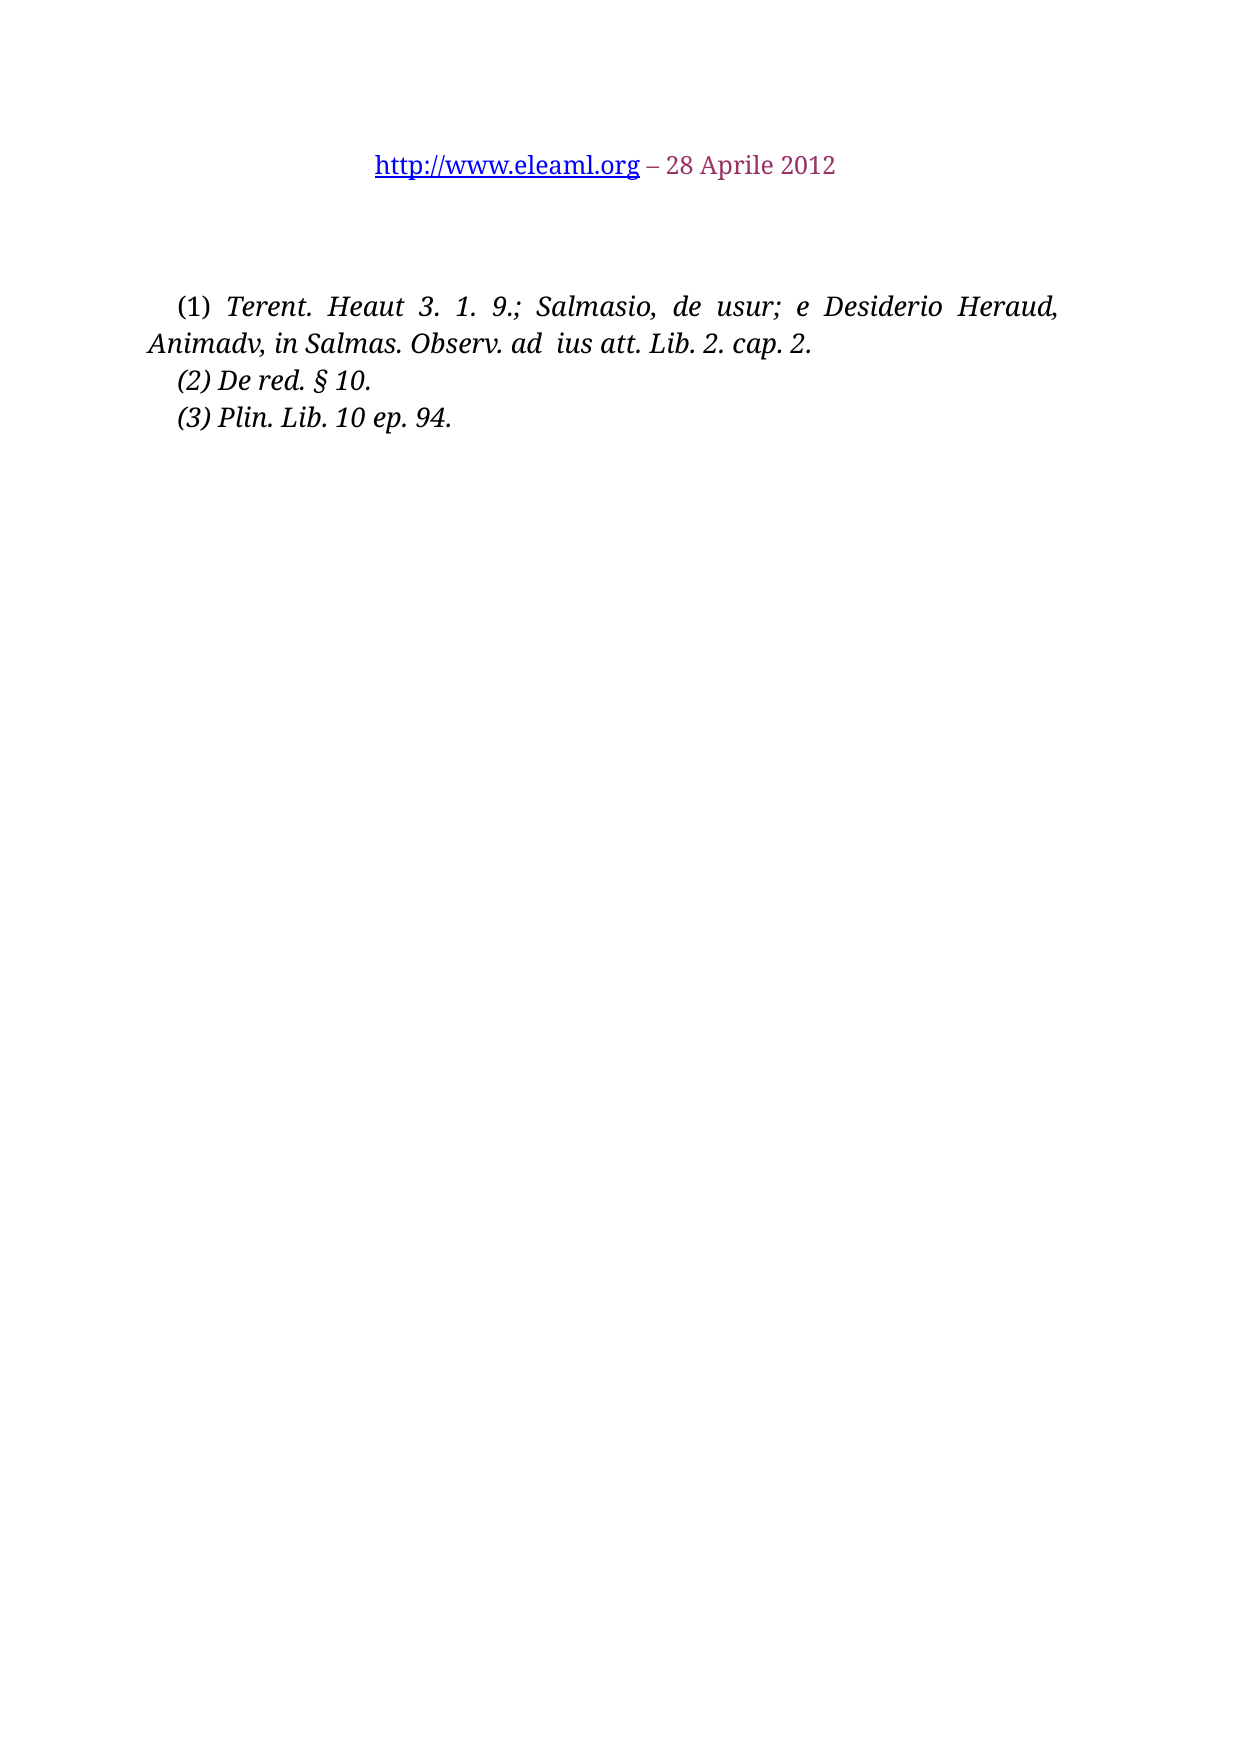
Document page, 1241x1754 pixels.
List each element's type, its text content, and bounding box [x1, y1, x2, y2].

text (2) De red. § 10. [148, 361, 1063, 398]
text (3) Plin. Lib. 10 ep. 94. [148, 398, 1063, 435]
text (1) Terent. Heaut 3. 1. 9.; Salmasio, de usur; e Desiderio Heraud, Animadv, in Salmas. Observ. ad ius att. Lib. 2. cap. 2. [148, 288, 1063, 361]
